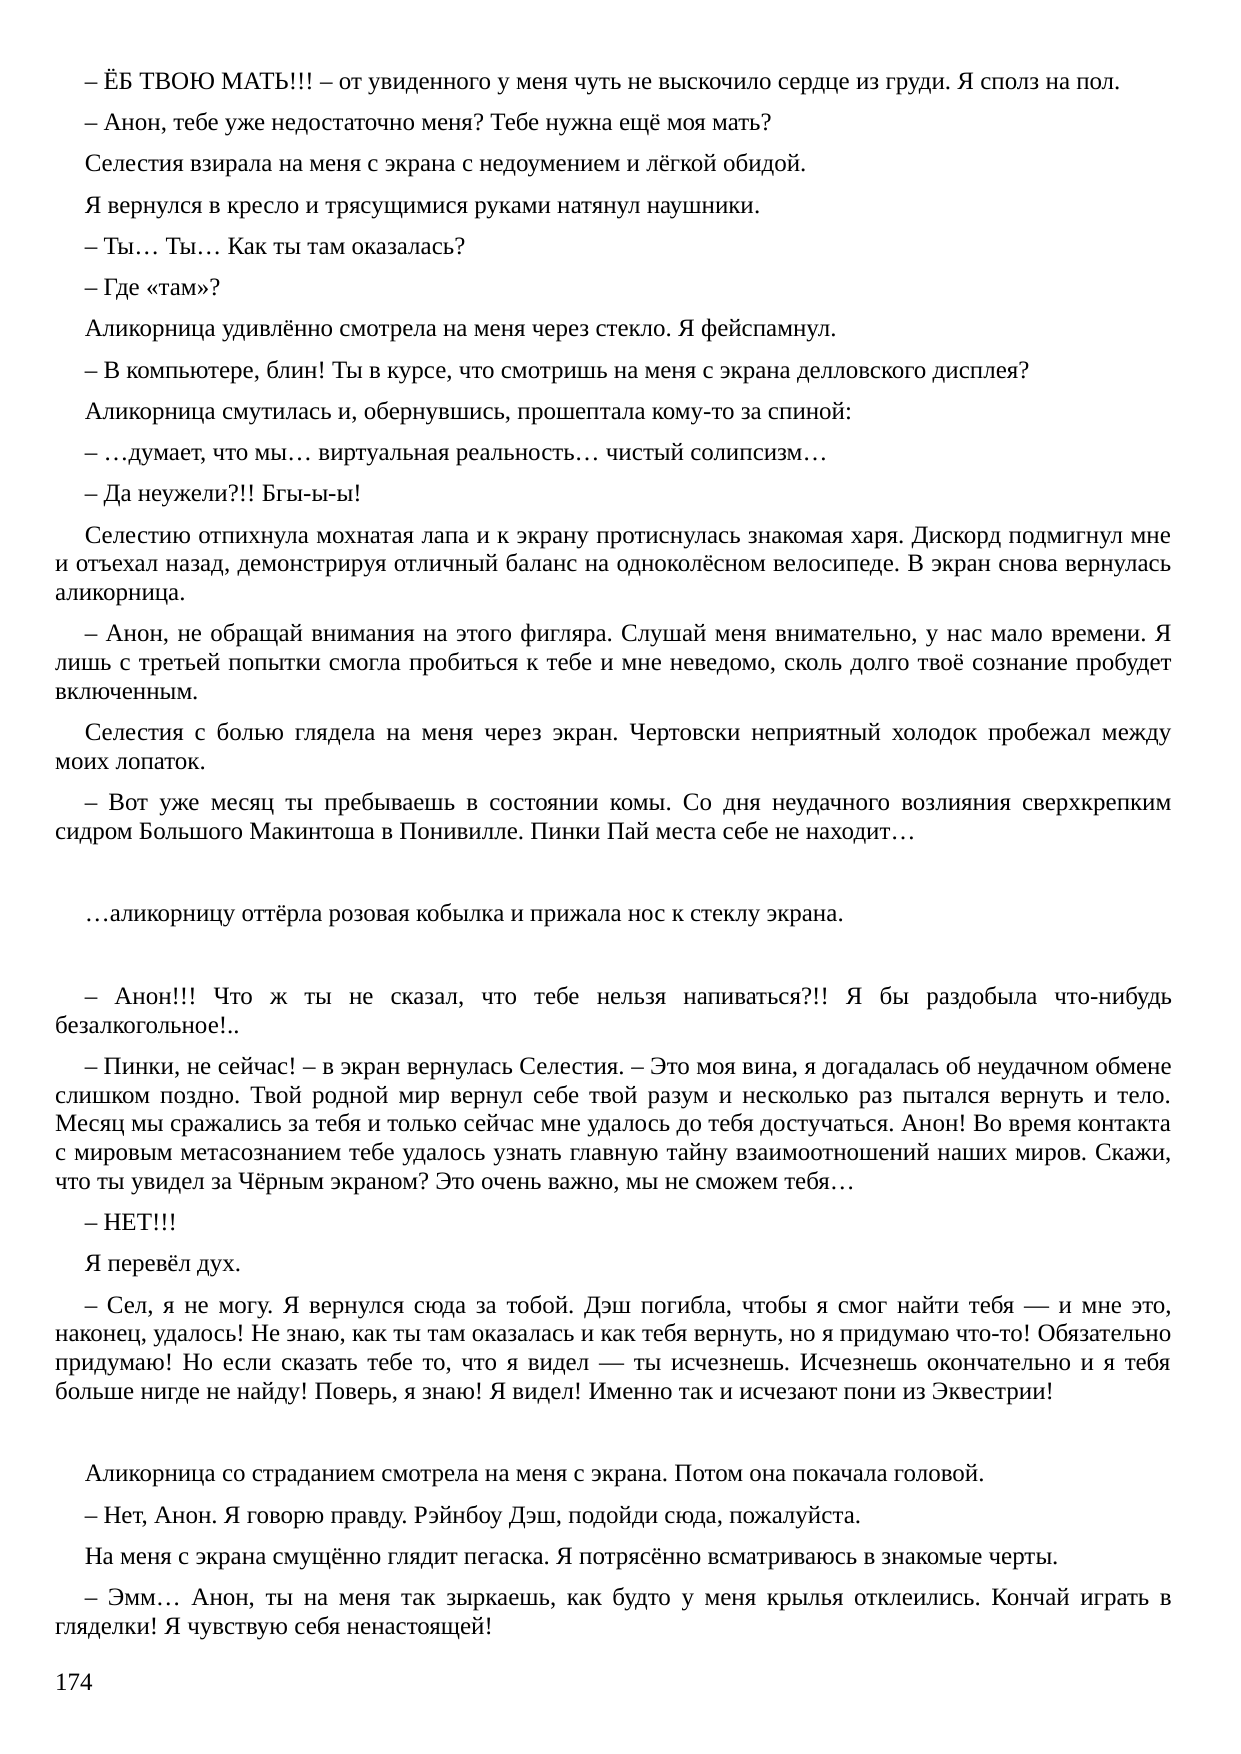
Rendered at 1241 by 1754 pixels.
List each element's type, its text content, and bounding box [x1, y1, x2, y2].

text – Анон, тебе уже недостаточно меня? Тебе нужна ещё моя мать? [55, 107, 1173, 136]
text – В компьютере, блин! Ты в курсе, что смотришь на меня с экрана делловского дисплея? [55, 355, 1173, 383]
text – НЕТ!!! [55, 1207, 1173, 1236]
text – Эмм… Анон, ты на меня так зыркаешь, как будто у меня крылья отклеились. Кончай играть в гляделки! Я чувствую себя ненастоящей! [55, 1582, 1173, 1640]
text – Нет, Анон. Я говорю правду. Рэйнбоу Дэш, подойди сюда, пожалуйста. [55, 1500, 1173, 1528]
text – …думает, что мы… виртуальная реальность… чистый солипсизм… [55, 437, 1173, 466]
text – Сел, я не могу. Я вернулся сюда за тобой. Дэш погибла, чтобы я смог найти тебя — и мне это, наконец, удалось! Не знаю, как ты там оказалась и как тебя вернуть, но я придумаю что-то! Обязательно придумаю! Но если сказать тебе то, что я видел — ты исчезнешь. Исчезнешь окончательно и я тебя больше нигде не найду! Поверь, я знаю! Я видел! Именно так и исчезают пони из Эквестрии! [55, 1290, 1173, 1405]
text Аликорница смутилась и, обернувшись, прошептала кому-то за спиной: [55, 396, 1173, 425]
text …аликорницу оттёрла розовая кобылка и прижала нос к стеклу экрана. [55, 898, 1173, 927]
text Аликорница удивлённо смотрела на меня через стекло. Я фейспамнул. [55, 313, 1173, 342]
text – Где «там»? [55, 272, 1173, 301]
text – ЁБ ТВОЮ МАТЬ!!! – от увиденного у меня чуть не выскочило сердце из груди. Я сполз на пол. [55, 66, 1173, 95]
text – Анон, не обращай внимания на этого фигляра. Слушай меня внимательно, у нас мало времени. Я лишь с третьей попытки смогла пробиться к тебе и мне неведомо, сколь долго твоё сознание пробудет включенным. [55, 618, 1173, 705]
text Я вернулся в кресло и трясущимися руками натянул наушники. [55, 190, 1173, 218]
text – Пинки, не сейчас! – в экран вернулась Селестия. – Это моя вина, я догадалась об неудачном обмене слишком поздно. Твой родной мир вернул себе твой разум и несколько раз пытался вернуть и тело. Месяц мы сражались за тебя и только сейчас мне удалось до тебя достучаться. Анон! Во время контакта с мировым метасознанием тебе удалось узнать главную тайну взаимоотношений наших миров. Скажи, что ты увидел за Чёрным экраном? Это очень важно, мы не сможем тебя… [55, 1051, 1173, 1195]
text Селестия взирала на меня с экрана с недоумением и лёгкой обидой. [55, 148, 1173, 177]
text Селестию отпихнула мохнатая лапа и к экрану протиснулась знакомая харя. Дискорд подмигнул мне и отъехал назад, демонстрируя отличный баланс на одноколёсном велосипеде. В экран снова вернулась аликорница. [55, 520, 1173, 606]
text Аликорница со страданием смотрела на меня с экрана. Потом она покачала головой. [55, 1458, 1173, 1487]
text – Анон!!! Что ж ты не сказал, что тебе нельзя напиваться?!! Я бы раздобыла что-нибудь безалкогольное!.. [55, 981, 1173, 1038]
text – Ты… Ты… Как ты там оказалась? [55, 231, 1173, 260]
text На меня с экрана смущённо глядит пегаска. Я потрясённо всматриваюсь в знакомые черты. [55, 1541, 1173, 1570]
text Селестия с болью глядела на меня через экран. Чертовски неприятный холодок пробежал между моих лопаток. [55, 717, 1173, 775]
text – Вот уже месяц ты пребываешь в состоянии комы. Со дня неудачного возлияния сверхкрепким сидром Большого Макинтоша в Понивилле. Пинки Пай места себе не находит… [55, 787, 1173, 845]
text – Да неужели?!! Бгы-ы-ы! [55, 478, 1173, 507]
text Я перевёл дух. [55, 1248, 1173, 1277]
